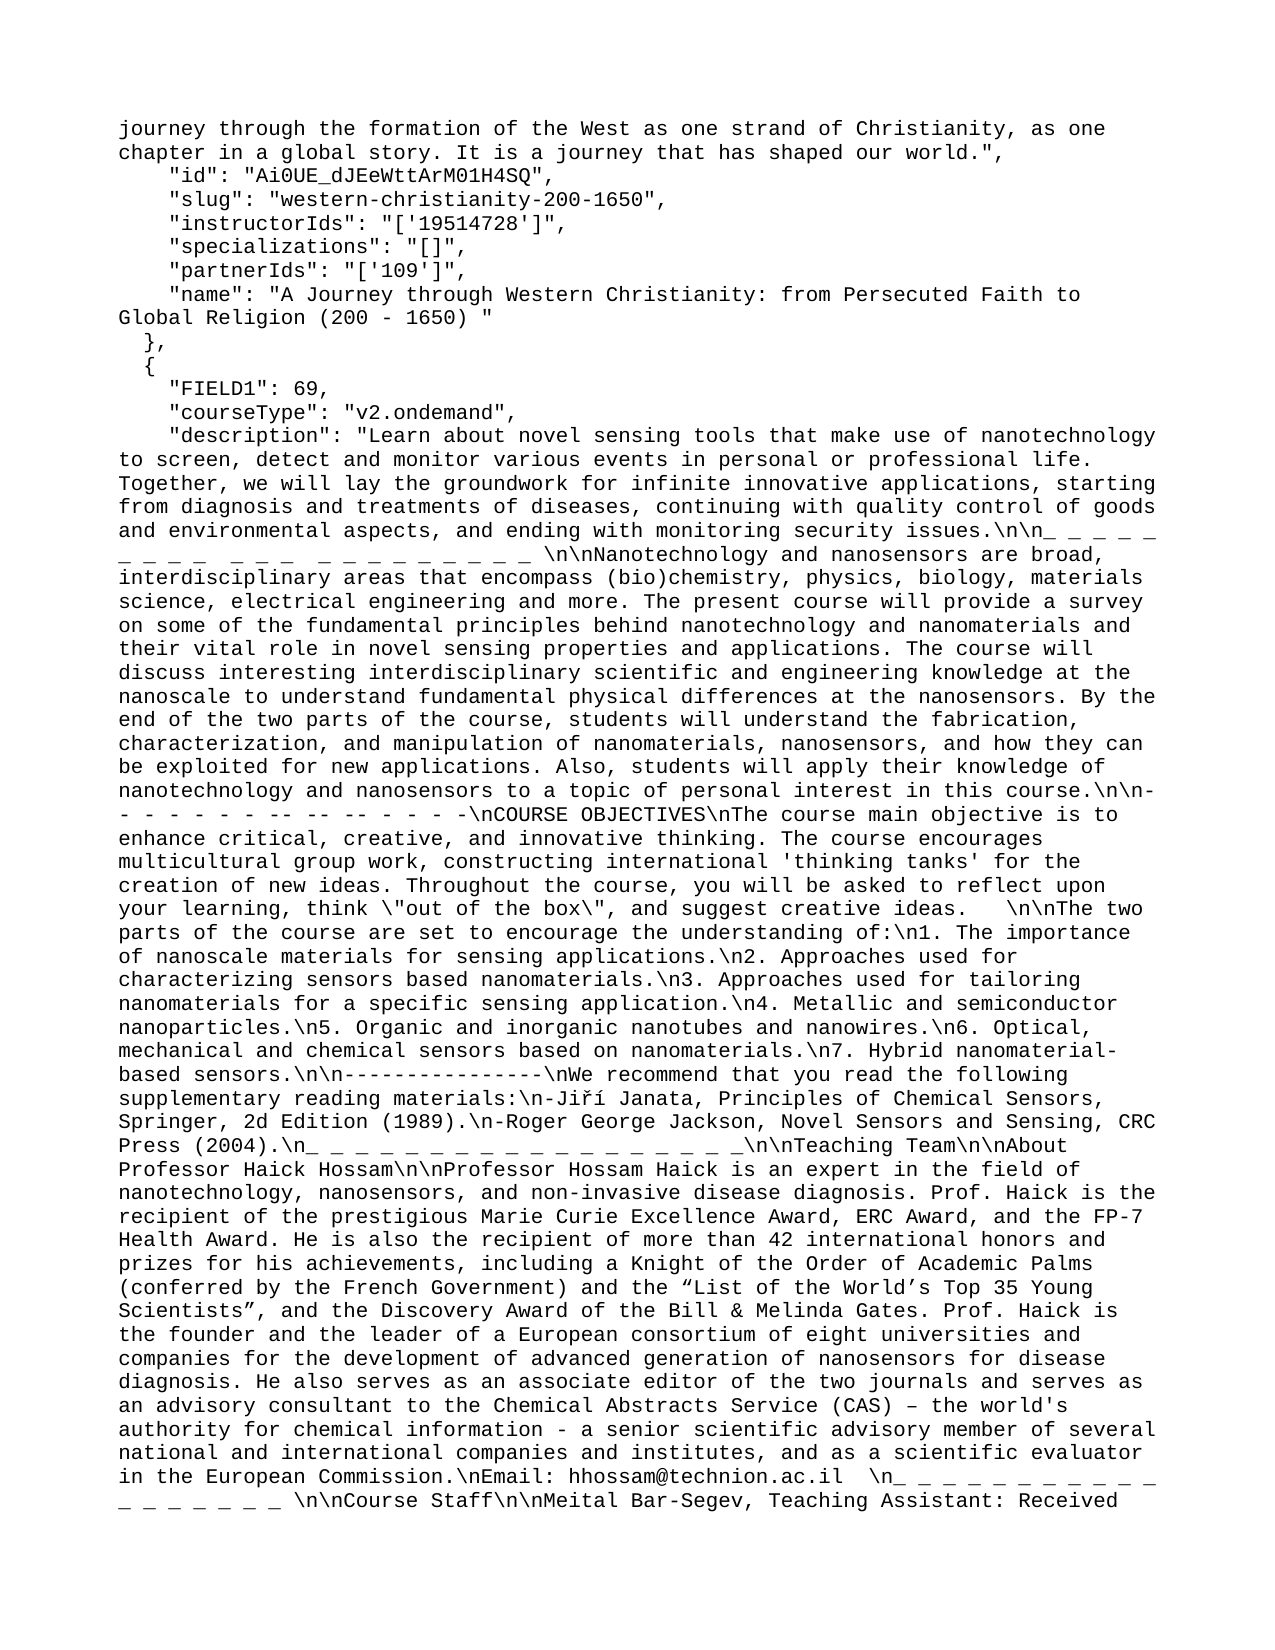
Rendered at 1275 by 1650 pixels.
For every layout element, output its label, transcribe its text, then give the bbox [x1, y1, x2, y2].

text "instructorIds": "['19514728']", [118, 213, 1157, 236]
text "id": "Ai0UE_dJEeWttArM01H4SQ", [118, 165, 1157, 189]
text journey through the formation of the West as one strand of Christianity, as one chapter in a global story. It is a journey that has shaped our world.", [118, 118, 1157, 165]
text }, [118, 331, 1157, 354]
text "slug": "western-christianity-200-1650", [118, 189, 1157, 213]
text "partnerIds": "['109']", [118, 260, 1157, 284]
text { [118, 354, 1157, 378]
text "FIELD1": 69, [118, 378, 1157, 402]
text "description": "Learn about novel sensing tools that make use of nanotechnology to screen, detect and monitor various events in personal or professional life. Together, we will lay the groundwork for infinite innovative applications, starting from diagnosis and treatments of diseases, continuing with quality control of goods and environmental aspects, and ending with monitoring security issues.\n\n_ _ _ _ _ _ _ _ _ _ _ _ _ _ _ _ _ _ _ _ _ \n\nNanotechnology and nanosensors are broad, interdisciplinary areas that encompass (bio)chemistry, physics, biology, materials science, electrical engineering and more. The present course will provide a survey on some of the fundamental principles behind nanotechnology and nanomaterials and their vital role in novel sensing properties and applications. The course will discuss interesting interdisciplinary scientific and engineering knowledge at the nanoscale to understand fundamental physical differences at the nanosensors. By the end of the two parts of the course, students will understand the fabrication, characterization, and manipulation of nanomaterials, nanosensors, and how they can be exploited for new applications. Also, students will apply their knowledge of nanotechnology and nanosensors to a topic of personal interest in this course.\n\n- - - - - - - -- -- -- - - - -\nCOURSE OBJECTIVES\nThe course main objective is to enhance critical, creative, and innovative thinking. The course encourages multicultural group work, constructing international 'thinking tanks' for the creation of new ideas. Throughout the course, you will be asked to reflect upon your learning, think \"out of the box\", and suggest creative ideas. \n\nThe two parts of the course are set to encourage the understanding of:\n1. The importance of nanoscale materials for sensing applications.\n2. Approaches used for characterizing sensors based nanomaterials.\n3. Approaches used for tailoring nanomaterials for a specific sensing application.\n4. Metallic and semiconductor nanoparticles.\n5. Organic and inorganic nanotubes and nanowires.\n6. Optical, mechanical and chemical sensors based on nanomaterials.\n7. Hybrid nanomaterial-based sensors.\n\n----------------\nWe recommend that you read the following supplementary reading materials:\n-Jiří Janata, Principles of Chemical Sensors, Springer, 2d Edition (1989).\n-Roger George Jackson, Novel Sensors and Sensing, CRC Press (2004).\n_ _ _ _ _ _ _ _ _ _ _ _ _ _ _ _ _ _\n\nTeaching Team\n\nAbout Professor Haick Hossam\n\nProfessor Hossam Haick is an expert in the field of nanotechnology, nanosensors, and non-invasive disease diagnosis. Prof. Haick is the recipient of the prestigious Marie Curie Excellence Award, ERC Award, and the FP-7 Health Award. He is also the recipient of more than 42 international honors and prizes for his achievements, including a Knight of the Order of Academic Palms (conferred by the French Government) and the “List of the World’s Top 35 Young Scientists”, and the Discovery Award of the Bill & Melinda Gates. Prof. Haick is the founder and the leader of a European consortium of eight universities and companies for the development of advanced generation of nanosensors for disease diagnosis. He also serves as an associate editor of the two journals and serves as an advisory consultant to the Chemical Abstracts Service (CAS) – the world's authority for chemical information - a senior scientific advisory member of several national and international companies and institutes, and as a scientific evaluator in the European Commission.\nEmail: hhossam@technion.ac.il \n_ _ _ _ _ _ _ _ _ _ _ _ _ _ _ _ _ _ \n\nCourse Staff\n\nMeital Bar-Segev, Teaching Assistant: Received [118, 426, 1157, 1513]
text "specializations": "[]", [118, 236, 1157, 260]
text "name": "A Journey through Western Christianity: from Persecuted Faith to Global Religion (200 - 1650) " [118, 284, 1157, 331]
text "courseType": "v2.ondemand", [118, 402, 1157, 426]
